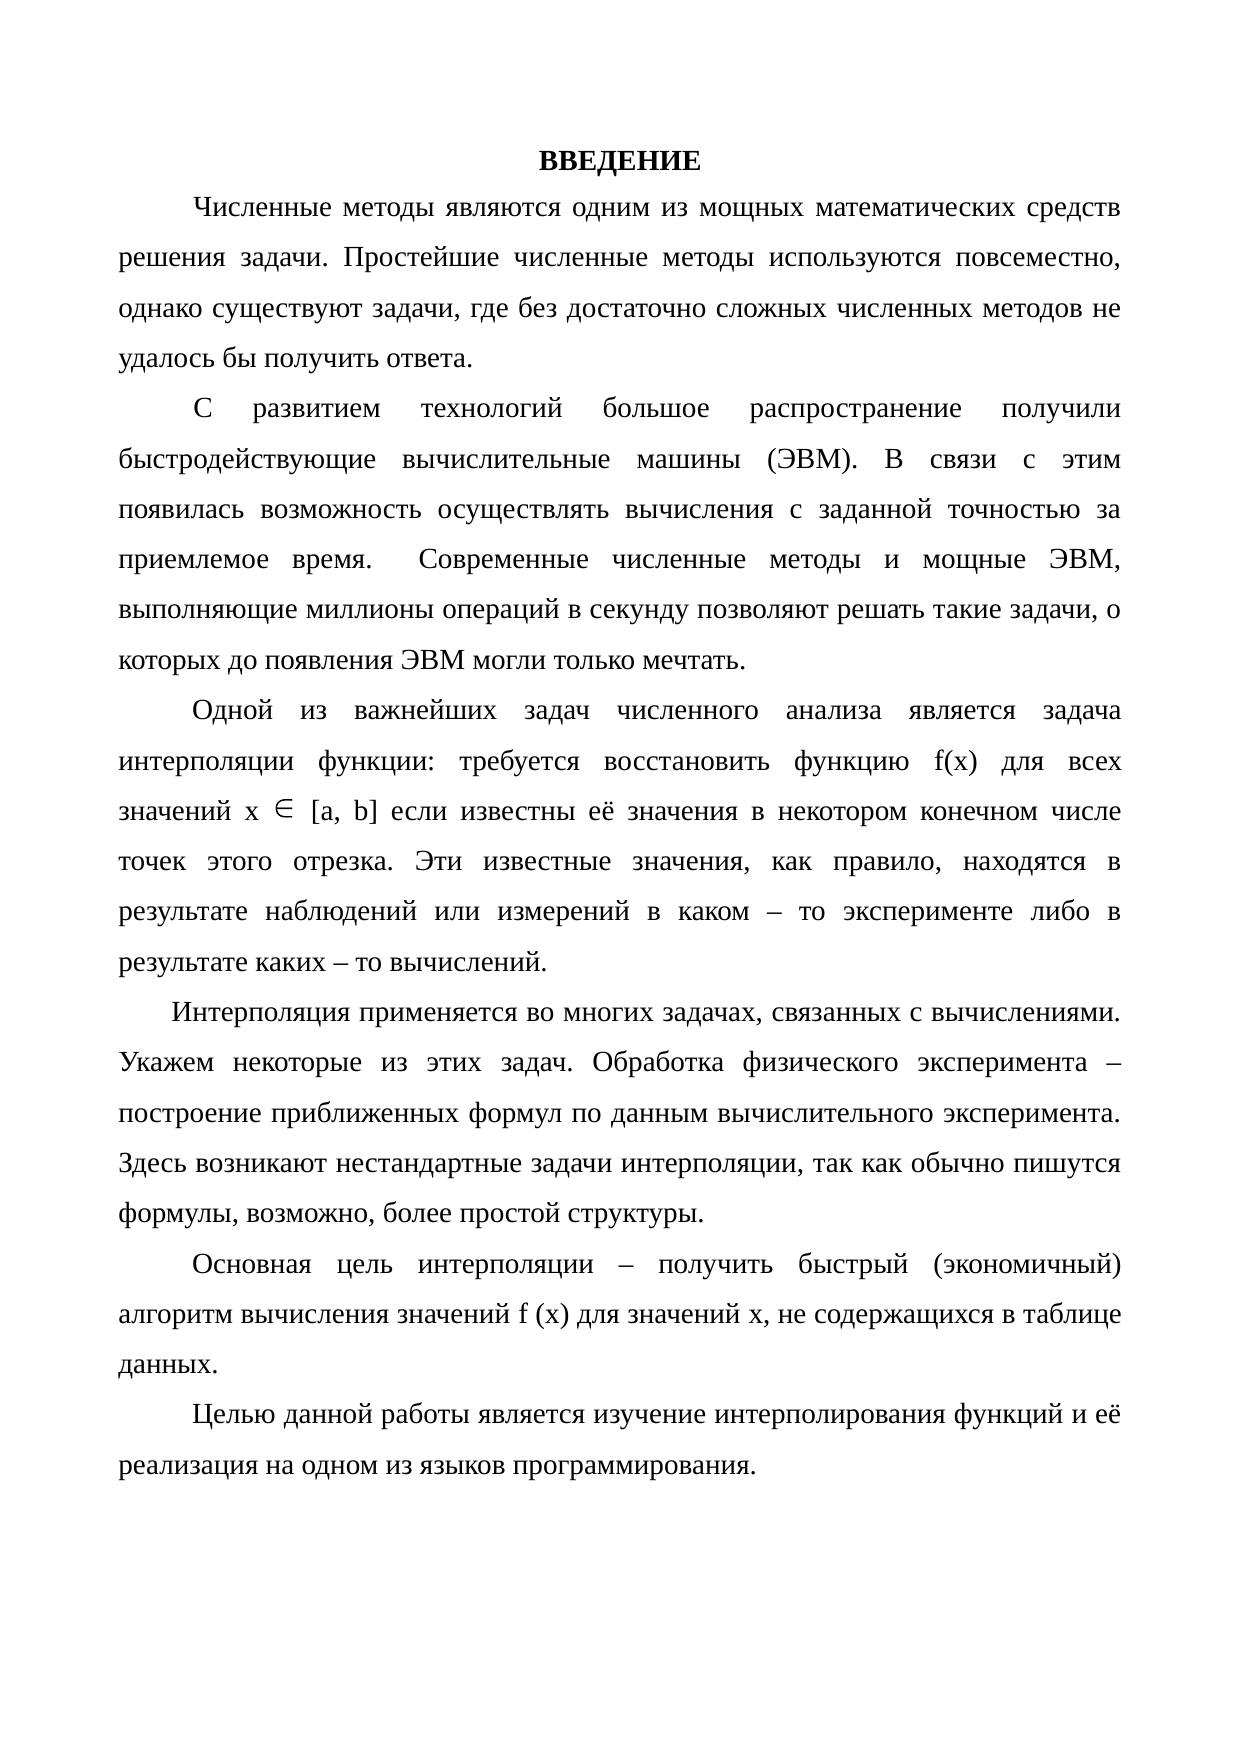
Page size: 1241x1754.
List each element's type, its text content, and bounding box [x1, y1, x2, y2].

text Основная цель интерполяции – получить быстрый (экономичный) алгоритм вычисления значений f (x) для значений x, не содержащихся в таблице данных. [118, 1246, 1122, 1380]
text Одной из важнейших задач численного анализа является задача интерполяции функции: требуется восстановить функцию f(x) для всех значений x [a, b] если известны её значения в некотором конечном числе точек этого отрезка. Эти известные значения, как правило, находятся в результате наблюдений или измерений в каком – то эксперименте либо в результате каких – то вычислений. [118, 692, 1122, 977]
text Интерполяция применяется во многих задачах, связанных с вычислениями. Укажем некоторые из этих задач. Обработка физического эксперимента – построение приближенных формул по данным вычислительного эксперимента. Здесь возникают нестандартные задачи интерполяции, так как обычно пишутся формулы, возможно, более простой структуры. [118, 994, 1122, 1229]
subtitle ВВЕДЕНИЕ [118, 143, 1122, 177]
text С развитием технологий большое распространение получили быстродействующие вычислительные машины (ЭВМ). В связи с этим появилась возможность осуществлять вычисления с заданной точностью за приемлемое время. Современные численные методы и мощные ЭВМ, выполняющие миллионы операций в секунду позволяют решать такие задачи, о которых до появления ЭВМ могли только мечтать. [118, 390, 1122, 676]
text Численные методы являются одним из мощных математических средств решения задачи. Простейшие численные методы используются повсеместно, однако существуют задачи, где без достаточно сложных численных методов не удалось бы получить ответа. [118, 189, 1122, 374]
text Целью данной работы является изучение интерполирования функций и её реализация на одном из языков программирования. [118, 1397, 1122, 1481]
